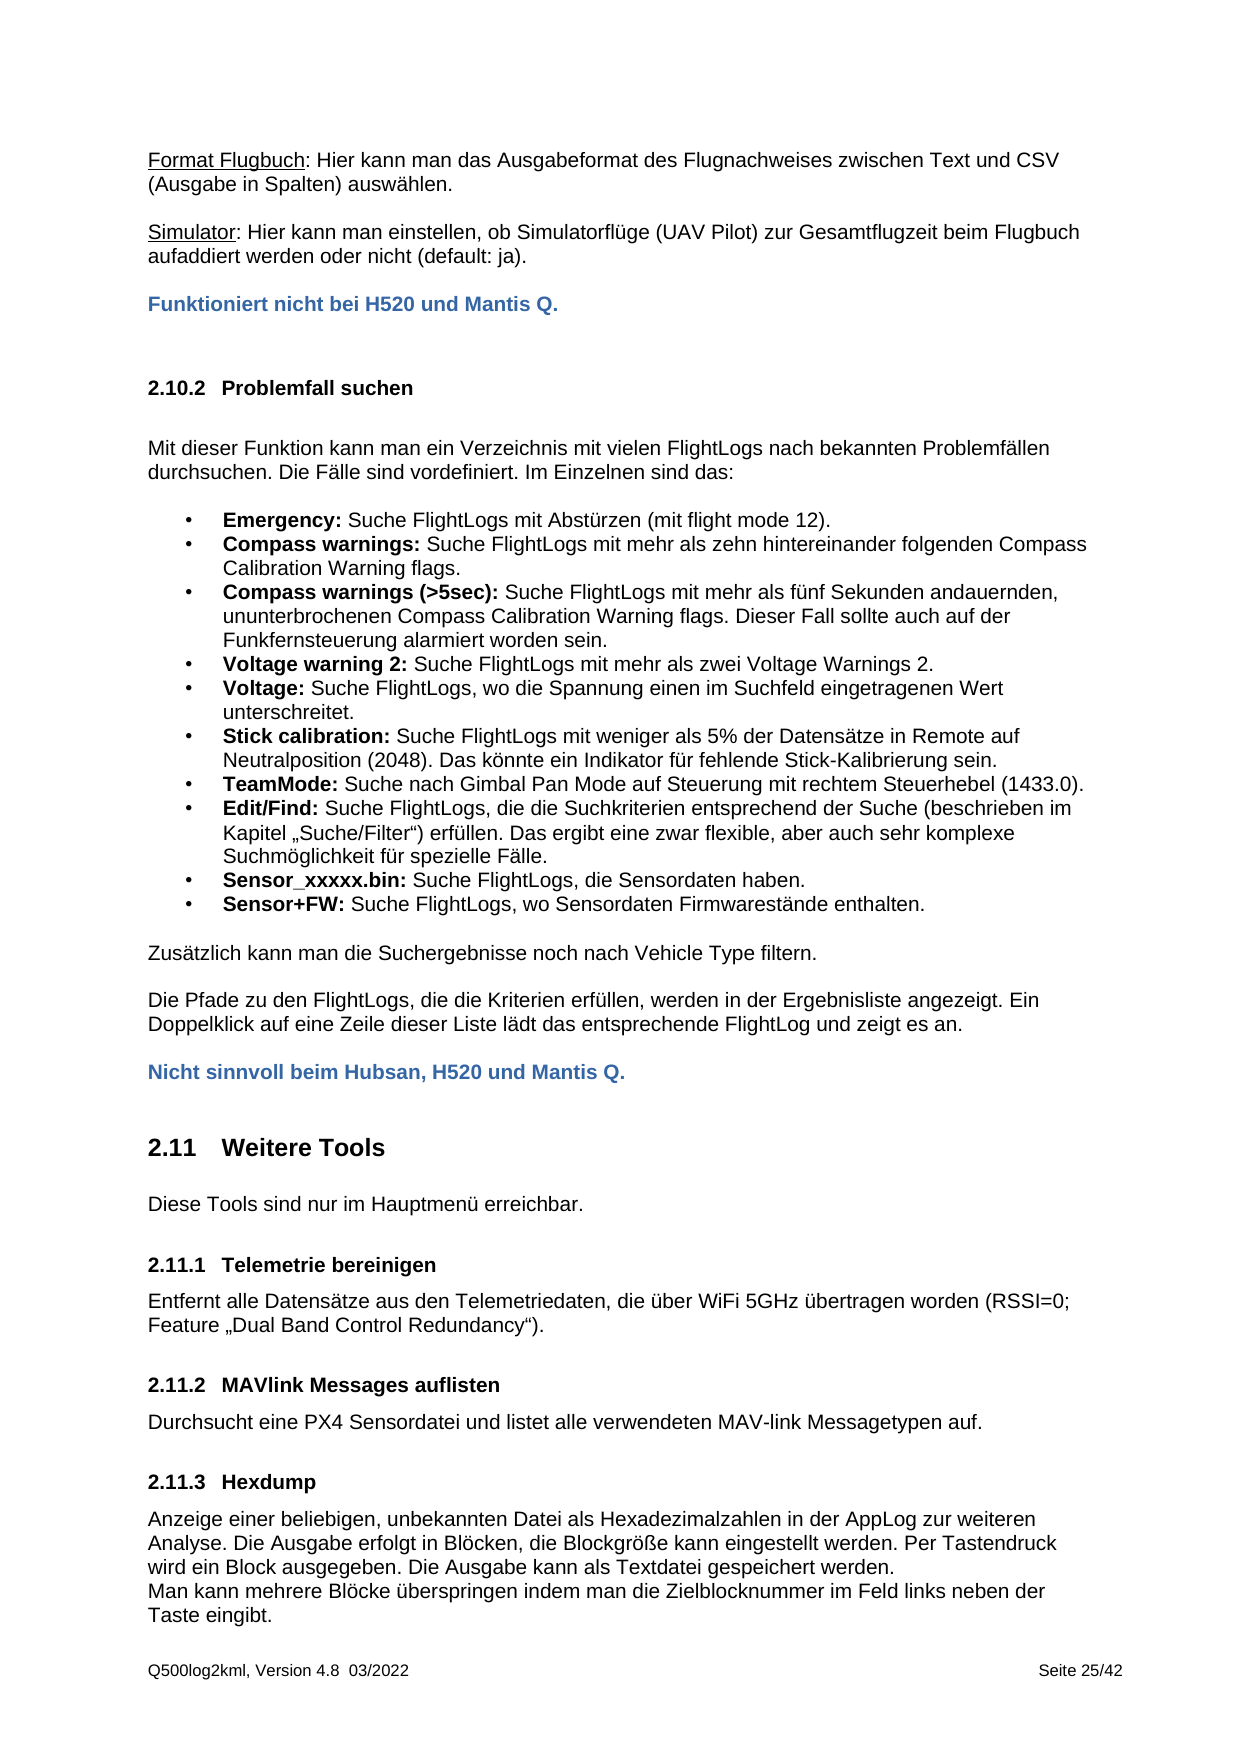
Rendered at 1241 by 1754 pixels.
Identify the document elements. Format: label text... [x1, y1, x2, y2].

text Mit dieser Funktion kann man ein Verzeichnis mit vielen FlightLogs nach bekannten Problemfällen durchsuchen. Die Fälle sind vordefiniert. Im Einzelnen sind das: [148, 436, 1093, 484]
list Voltage: Suche FlightLogs, wo die Spannung einen im Suchfeld eingetragenen Wert unterschreitet. [185, 676, 1093, 724]
text Durchsucht eine PX4 Sensordatei und listet alle verwendeten MAV-link Messagetypen auf. [148, 1410, 1093, 1434]
subtitle MAVlink Messages auflisten [148, 1373, 1093, 1397]
text Simulator: Hier kann man einstellen, ob Simulatorflüge (UAV Pilot) zur Gesamtflugzeit beim Flugbuch aufaddiert werden oder nicht (default: ja). [148, 219, 1093, 267]
list Edit/Find: Suche FlightLogs, die die Suchkriterien entsprechend der Suche (beschrieben im Kapitel „Suche/Filter“) erfüllen. Das ergibt eine zwar flexible, aber auch sehr komplexe Suchmöglichkeit für spezielle Fälle. [185, 796, 1093, 868]
subtitle Hexdump [148, 1470, 1093, 1494]
text Diese Tools sind nur im Hauptmenü erreichbar. [148, 1192, 1093, 1216]
list Emergency: Suche FlightLogs mit Abstürzen (mit flight mode 12). [185, 508, 1093, 532]
subtitle Problemfall suchen [148, 376, 1093, 400]
text Nicht sinnvoll beim Hubsan, H520 und Mantis Q. [148, 1060, 1093, 1084]
text Format Flugbuch: Hier kann man das Ausgabeformat des Flugnachweises zwischen Text und CSV (Ausgabe in Spalten) auswählen. [148, 148, 1093, 196]
subtitle Weitere Tools [148, 1133, 1093, 1162]
text Funktioniert nicht bei H520 und Mantis Q. [148, 291, 1093, 315]
text Man kann mehrere Blöcke überspringen indem man die Zielblocknummer im Feld links neben der Taste eingibt. [148, 1578, 1093, 1626]
list Sensor+FW: Suche FlightLogs, wo Sensordaten Firmwarestände enthalten. [185, 892, 1093, 916]
text Anzeige einer beliebigen, unbekannten Datei als Hexadezimalzahlen in der AppLog zur weiteren Analyse. Die Ausgabe erfolgt in Blöcken, die Blockgröße kann eingestellt werden. Per Tastendruck wird ein Block ausgegeben. Die Ausgabe kann als Textdatei gespeichert werden. [148, 1507, 1093, 1578]
list TeamMode: Suche nach Gimbal Pan Mode auf Steuerung mit rechtem Steuerhebel (1433.0). [185, 772, 1093, 796]
text Zusätzlich kann man die Suchergebnisse noch nach Vehicle Type filtern. [148, 940, 1093, 964]
subtitle Telemetrie bereinigen [148, 1252, 1093, 1276]
text Die Pfade zu den FlightLogs, die die Kriterien erfüllen, werden in der Ergebnisliste angezeigt. Ein Doppelklick auf eine Zeile dieser Liste lädt das entsprechende FlightLog und zeigt es an. [148, 988, 1093, 1036]
list Voltage warning 2: Suche FlightLogs mit mehr als zwei Voltage Warnings 2. [185, 652, 1093, 676]
list Compass warnings: Suche FlightLogs mit mehr als zehn hintereinander folgenden Compass Calibration Warning flags. [185, 532, 1093, 580]
list Stick calibration: Suche FlightLogs mit weniger als 5% der Datensätze in Remote auf Neutralposition (2048). Das könnte ein Indikator für fehlende Stick-Kalibrierung sein. [185, 724, 1093, 772]
list Compass warnings (>5sec): Suche FlightLogs mit mehr als fünf Sekunden andauernden, ununterbrochenen Compass Calibration Warning flags. Dieser Fall sollte auch auf der Funkfernsteuerung alarmiert worden sein. [185, 580, 1093, 652]
text Entfernt alle Datensätze aus den Telemetriedaten, die über WiFi 5GHz übertragen worden (RSSI=0; Feature „Dual Band Control Redundancy“). [148, 1289, 1093, 1337]
list Sensor_xxxxx.bin: Suche FlightLogs, die Sensordaten haben. [185, 868, 1093, 892]
